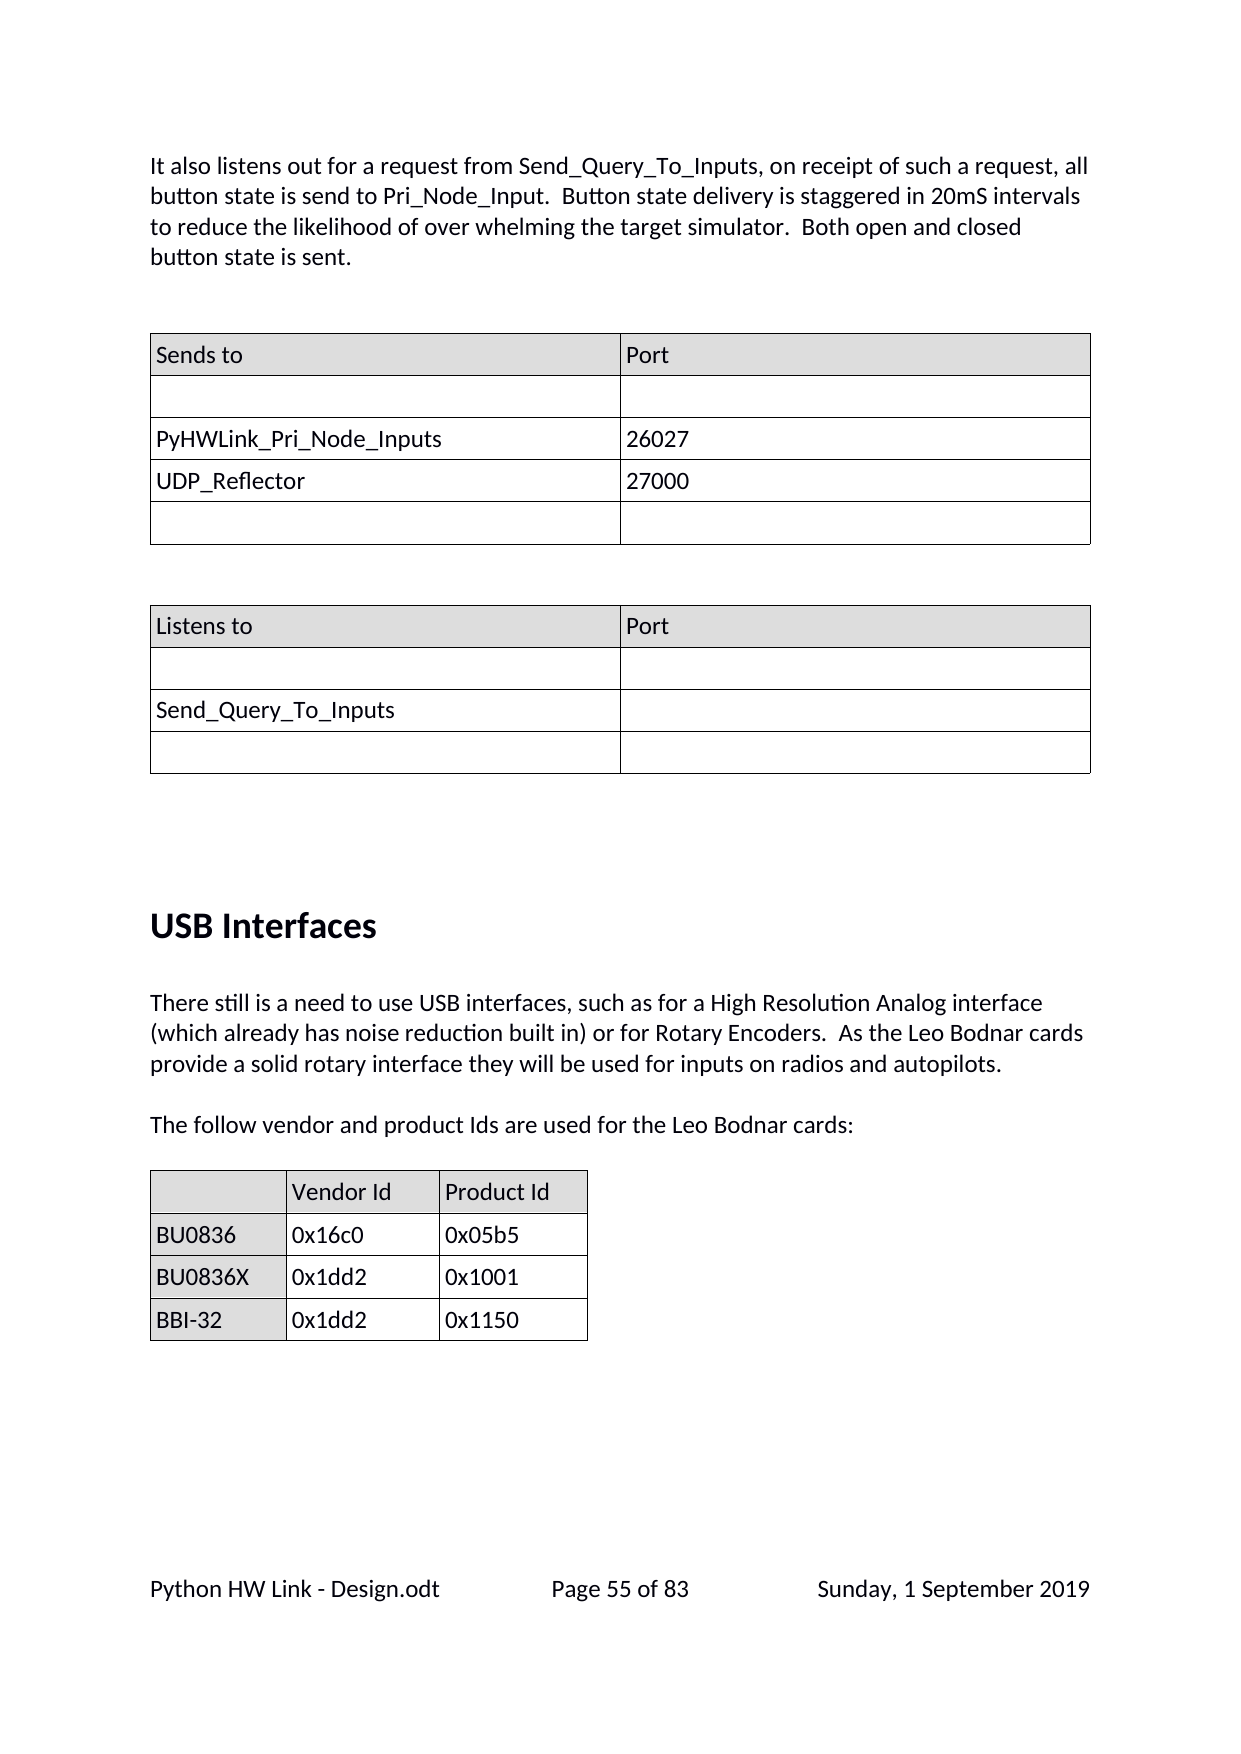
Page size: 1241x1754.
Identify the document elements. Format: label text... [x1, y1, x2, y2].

table_cell 0x1dd2 [287, 1299, 439, 1340]
text It also listens out for a request from Send_Query_To_Inputs, on receipt of such a request, all button state is send to Pri_Node_Input. Button state delivery is staggered in 20mS intervals to reduce the likelihood of over whelming the target simulator. Both open and closed button state is sent. [150, 150, 1090, 272]
text There still is a need to use USB interfaces, such as for a High Resolution Analog interface (which already has noise reduction built in) or for Rotary Encoders. As the Leo Bodnar cards provide a solid rotary interface they will be used for inputs on radios and autopilots. [150, 987, 1090, 1078]
table_cell [151, 732, 620, 773]
table_cell 0x1dd2 [287, 1256, 439, 1297]
table_cell [151, 502, 620, 543]
table_cell 27000 [621, 460, 1090, 501]
table_cell [621, 502, 1090, 543]
table_cell [151, 376, 620, 417]
table_cell 0x1001 [440, 1256, 587, 1297]
table_cell Send_Query_To_Inputs [151, 690, 620, 731]
table_header Sends to [151, 334, 620, 375]
table_cell BU0836 [151, 1214, 286, 1255]
table_cell [621, 648, 1090, 689]
table_header Port [621, 606, 1090, 647]
text The follow vendor and product Ids are used for the Leo Bodnar cards: [150, 1109, 1090, 1139]
table_cell 0x16c0 [287, 1214, 439, 1255]
table_cell [621, 732, 1090, 773]
subtitle USB Interfaces [150, 902, 1090, 948]
table_cell 0x05b5 [440, 1214, 587, 1255]
table_cell BBI-32 [151, 1299, 286, 1340]
table_cell PyHWLink_Pri_Node_Inputs [151, 418, 620, 459]
table_cell 0x1150 [440, 1299, 587, 1340]
table_header Product Id [440, 1171, 587, 1212]
table_cell BU0836X [151, 1256, 286, 1297]
table_header Port [621, 334, 1090, 375]
table_cell [151, 648, 620, 689]
table_cell UDP_Reflector [151, 460, 620, 501]
table_cell [621, 376, 1090, 417]
table_header [151, 1171, 286, 1212]
table_cell 26027 [621, 418, 1090, 459]
table_header Vendor Id [287, 1171, 439, 1212]
table_header Listens to [151, 606, 620, 647]
table_cell [621, 690, 1090, 731]
